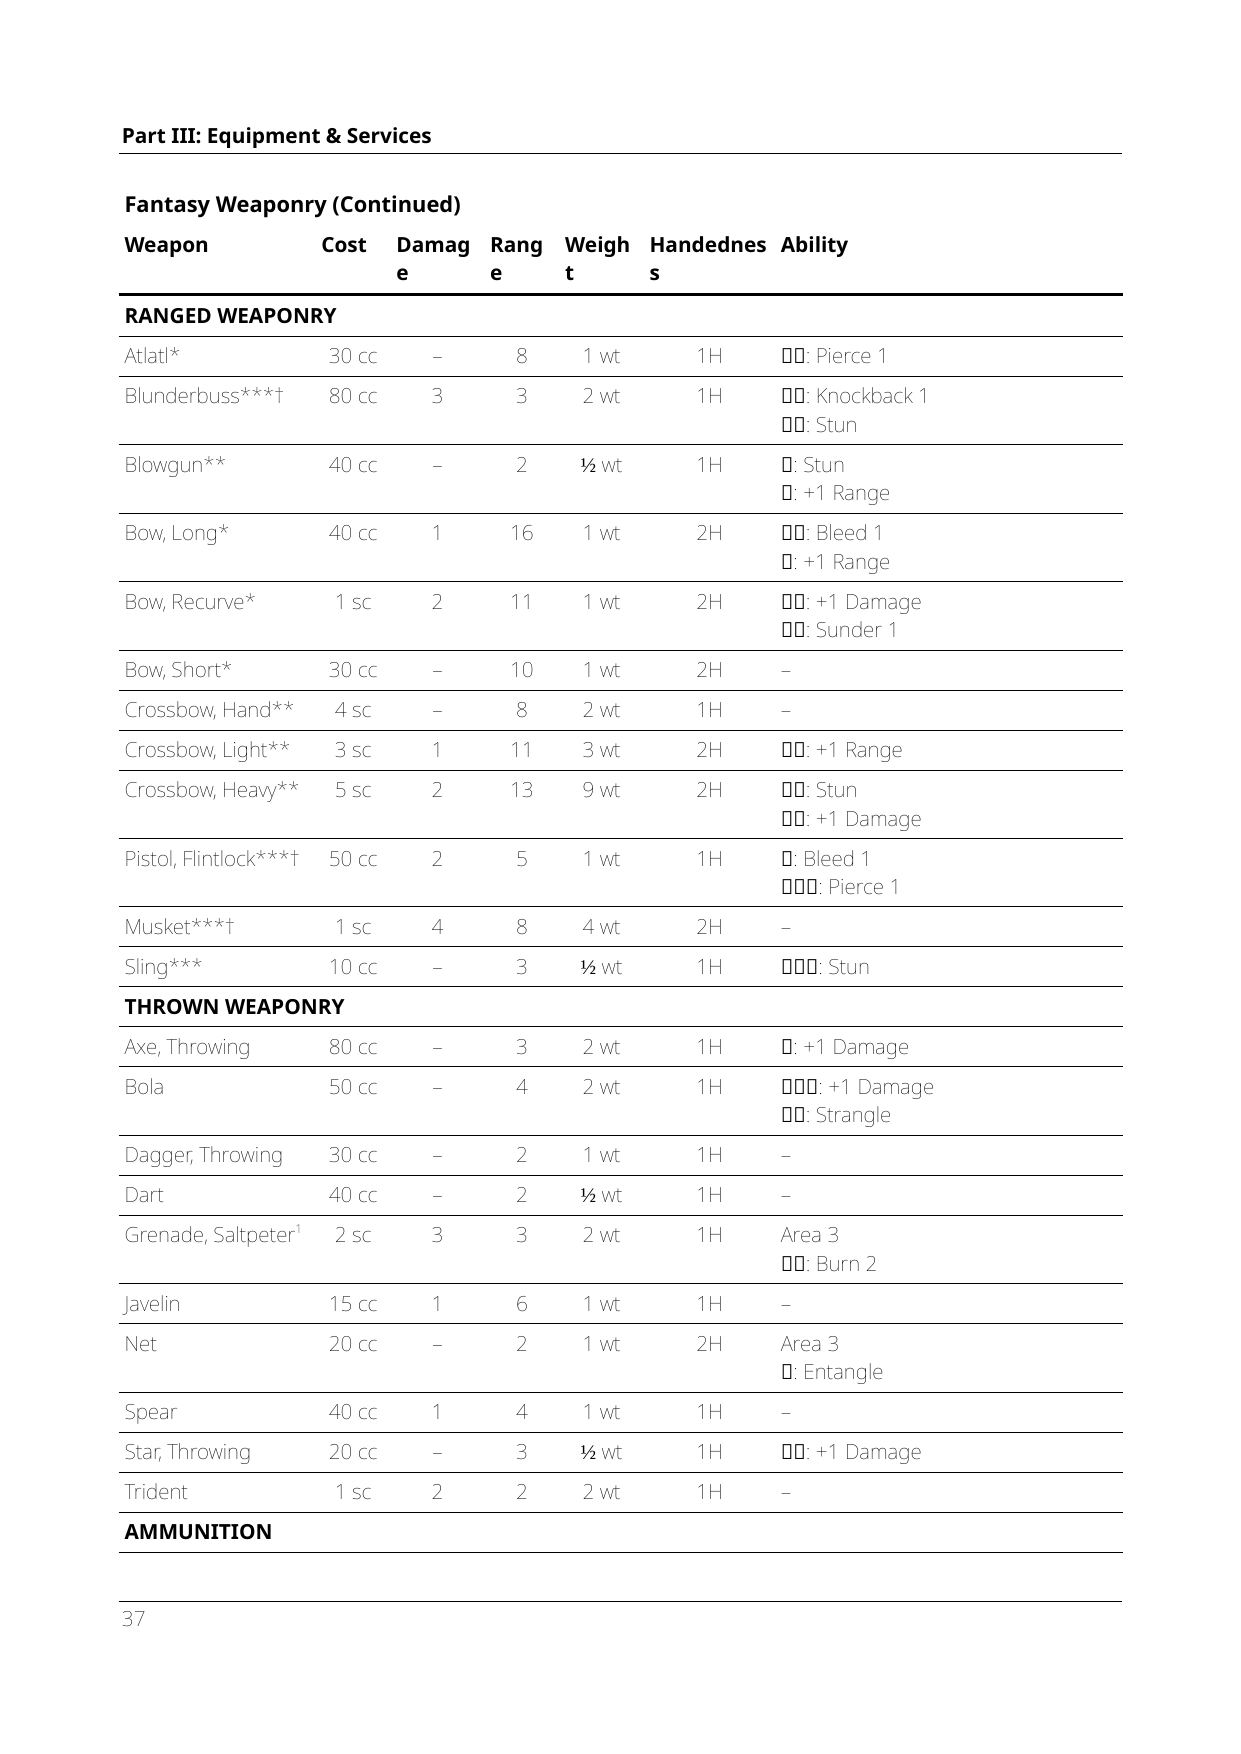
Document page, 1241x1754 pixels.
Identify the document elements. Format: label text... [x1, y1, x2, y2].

table_cell Javelin [119, 1284, 315, 1323]
table_cell 2 wt [559, 377, 643, 444]
table_cell Net [119, 1324, 315, 1392]
table_cell 2 sc [315, 1216, 390, 1283]
table_cell 1H [644, 691, 775, 729]
table_cell ½ wt [559, 445, 643, 513]
table_cell 10 [484, 651, 559, 689]
table_cell : Pierce 1 [775, 337, 1123, 376]
table_cell 2 [484, 1136, 559, 1175]
table_cell Trident [119, 1473, 315, 1512]
table_cell 11 [484, 582, 559, 649]
table_cell 2 [390, 771, 484, 838]
table_cell 3 wt [559, 731, 643, 769]
table_cell 1 wt [559, 1136, 643, 1175]
table_cell – [390, 1433, 484, 1472]
table_cell ½ wt [559, 1433, 643, 1472]
table_cell – [775, 1473, 1123, 1512]
table_cell 1H [644, 377, 775, 444]
table_cell 9 wt [559, 771, 643, 838]
table_cell 1 wt [559, 514, 643, 581]
table_cell 4 wt [559, 907, 643, 946]
table_cell ½ wt [559, 947, 643, 986]
table_cell – [775, 651, 1123, 689]
table_cell 2 [484, 1473, 559, 1512]
table_cell 2 [484, 1324, 559, 1392]
table_cell : +1 Damage : Sunder 1 [775, 582, 1123, 649]
table_cell – [390, 1324, 484, 1392]
table_cell Damage [390, 224, 484, 293]
table_cell 2H [644, 1324, 775, 1392]
table_cell Bola [119, 1067, 315, 1135]
table_cell 8 [484, 691, 559, 729]
table_cell 1 wt [559, 651, 643, 689]
table_cell 2H [644, 771, 775, 838]
table_cell 2H [644, 651, 775, 689]
table_cell – [390, 947, 484, 986]
table_cell 1 [390, 1393, 484, 1432]
table_cell 2 wt [559, 1067, 643, 1135]
table_cell 1H [644, 337, 775, 376]
table_cell Sling*** [119, 947, 315, 986]
table_cell 1H [644, 839, 775, 906]
table_cell Area 3 : Burn 2 [775, 1216, 1123, 1283]
table_cell 3 [484, 947, 559, 986]
table_cell Weapon [119, 224, 315, 293]
table_cell – [775, 1284, 1123, 1323]
table_cell Dagger, Throwing [119, 1136, 315, 1175]
table_cell – [390, 691, 484, 729]
table_header Fantasy Weaponry (Continued) [119, 183, 1123, 224]
table_cell 4 sc [315, 691, 390, 729]
table_cell 40 cc [315, 514, 390, 581]
table_cell Bow, Recurve* [119, 582, 315, 649]
table_cell 16 [484, 514, 559, 581]
table_cell Blunderbuss***† [119, 377, 315, 444]
table_cell 2H [644, 582, 775, 649]
table_cell 1 [390, 1284, 484, 1323]
table_cell 2 [390, 582, 484, 649]
table_cell 40 cc [315, 1393, 390, 1432]
table_cell : +1 Damage : Strangle [775, 1067, 1123, 1135]
table_cell 1H [644, 445, 775, 513]
table_cell 1H [644, 1473, 775, 1512]
table_cell 20 cc [315, 1324, 390, 1392]
table_cell Spear [119, 1393, 315, 1432]
table_cell 30 cc [315, 337, 390, 376]
table_cell 4 [484, 1393, 559, 1432]
table_cell 1 wt [559, 839, 643, 906]
table_cell Cost [315, 224, 390, 293]
table_cell 8 [484, 337, 559, 376]
table_cell 8 [484, 907, 559, 946]
table_cell 11 [484, 731, 559, 769]
table_cell 1 wt [559, 337, 643, 376]
table_cell Grenade, Saltpeter1 [119, 1216, 315, 1283]
table_cell 1H [644, 1433, 775, 1472]
table_cell 30 cc [315, 651, 390, 689]
table_cell Axe, Throwing [119, 1027, 315, 1066]
table_cell : +1 Range [775, 731, 1123, 769]
table_cell 1 wt [559, 1393, 643, 1432]
table_cell THROWN WEAPONRY [119, 987, 1123, 1026]
table_cell : +1 Damage [775, 1027, 1123, 1066]
table_cell 6 [484, 1284, 559, 1323]
table_cell 1 [390, 514, 484, 581]
table_cell : +1 Damage [775, 1433, 1123, 1472]
table_cell Blowgun** [119, 445, 315, 513]
table_cell 4 [390, 907, 484, 946]
table_cell Atlatl* [119, 337, 315, 376]
table_cell 1H [644, 1136, 775, 1175]
table_cell 2 [390, 1473, 484, 1512]
table_cell : Bleed 1 : Pierce 1 [775, 839, 1123, 906]
table_cell 2 [484, 1176, 559, 1215]
table_cell Ability [775, 224, 1123, 293]
table_cell Bow, Short* [119, 651, 315, 689]
table_cell RANGED WEAPONRY [119, 296, 1123, 336]
table_cell 1 wt [559, 582, 643, 649]
table_cell 1 [390, 731, 484, 769]
table_cell 20 cc [315, 1433, 390, 1472]
table_cell : Knockback 1 : Stun [775, 377, 1123, 444]
table_cell 3 [390, 377, 484, 444]
table_cell 30 cc [315, 1136, 390, 1175]
table_cell 50 cc [315, 839, 390, 906]
table_cell 1 sc [315, 907, 390, 946]
table_cell – [390, 337, 484, 376]
table_cell 80 cc [315, 1027, 390, 1066]
table_cell 13 [484, 771, 559, 838]
table_cell – [775, 691, 1123, 729]
table_cell – [775, 1136, 1123, 1175]
table_cell 2 wt [559, 1473, 643, 1512]
table_cell 2H [644, 907, 775, 946]
table_cell 2H [644, 514, 775, 581]
table_cell 3 [484, 1216, 559, 1283]
table_cell – [390, 1027, 484, 1066]
table_cell 50 cc [315, 1067, 390, 1135]
table_cell 80 cc [315, 377, 390, 444]
table_cell – [775, 1393, 1123, 1432]
table_cell 40 cc [315, 445, 390, 513]
table_cell 40 cc [315, 1176, 390, 1215]
table_cell Musket***† [119, 907, 315, 946]
table_cell 2 wt [559, 1027, 643, 1066]
table_cell 4 [484, 1067, 559, 1135]
table_cell – [390, 1067, 484, 1135]
table_cell 2 [390, 839, 484, 906]
table_cell 2 [484, 445, 559, 513]
table_cell 1H [644, 1067, 775, 1135]
table_cell 1H [644, 1284, 775, 1323]
table_cell – [390, 651, 484, 689]
table_cell 3 [484, 1027, 559, 1066]
table_cell 1 wt [559, 1324, 643, 1392]
table_cell : Stun [775, 947, 1123, 986]
table_cell 5 [484, 839, 559, 906]
table_cell : Stun : +1 Range [775, 445, 1123, 513]
table_cell Weight [559, 224, 643, 293]
table_cell 15 cc [315, 1284, 390, 1323]
table_cell 3 sc [315, 731, 390, 769]
table_cell 10 cc [315, 947, 390, 986]
table_cell : Stun : +1 Damage [775, 771, 1123, 838]
table_cell 3 [484, 1433, 559, 1472]
table_cell 1 sc [315, 582, 390, 649]
table_cell – [775, 1176, 1123, 1215]
table_cell 3 [484, 377, 559, 444]
table_cell 1 sc [315, 1473, 390, 1512]
table_cell – [775, 907, 1123, 946]
table_cell 1H [644, 947, 775, 986]
table_cell Area 3 : Entangle [775, 1324, 1123, 1392]
table_cell 1H [644, 1393, 775, 1432]
table_cell Crossbow, Hand** [119, 691, 315, 729]
table_cell 2 wt [559, 1216, 643, 1283]
table_cell ½ wt [559, 1176, 643, 1215]
table_cell – [390, 1176, 484, 1215]
table_cell 3 [390, 1216, 484, 1283]
table_cell 2H [644, 731, 775, 769]
table_cell Bow, Long* [119, 514, 315, 581]
table_cell 1H [644, 1176, 775, 1215]
table_cell – [390, 445, 484, 513]
table_cell 1H [644, 1216, 775, 1283]
table_cell AMMUNITION [119, 1513, 1123, 1552]
table_cell Dart [119, 1176, 315, 1215]
table_cell : Bleed 1 : +1 Range [775, 514, 1123, 581]
table_cell 1 wt [559, 1284, 643, 1323]
table_cell 5 sc [315, 771, 390, 838]
table_cell Pistol, Flintlock***† [119, 839, 315, 906]
table_cell – [390, 1136, 484, 1175]
table_cell Handedness [644, 224, 775, 293]
table_cell Crossbow, Light** [119, 731, 315, 769]
table_cell Star, Throwing [119, 1433, 315, 1472]
table_cell 2 wt [559, 691, 643, 729]
table_cell Range [484, 224, 559, 293]
table_cell Crossbow, Heavy** [119, 771, 315, 838]
table_cell 1H [644, 1027, 775, 1066]
